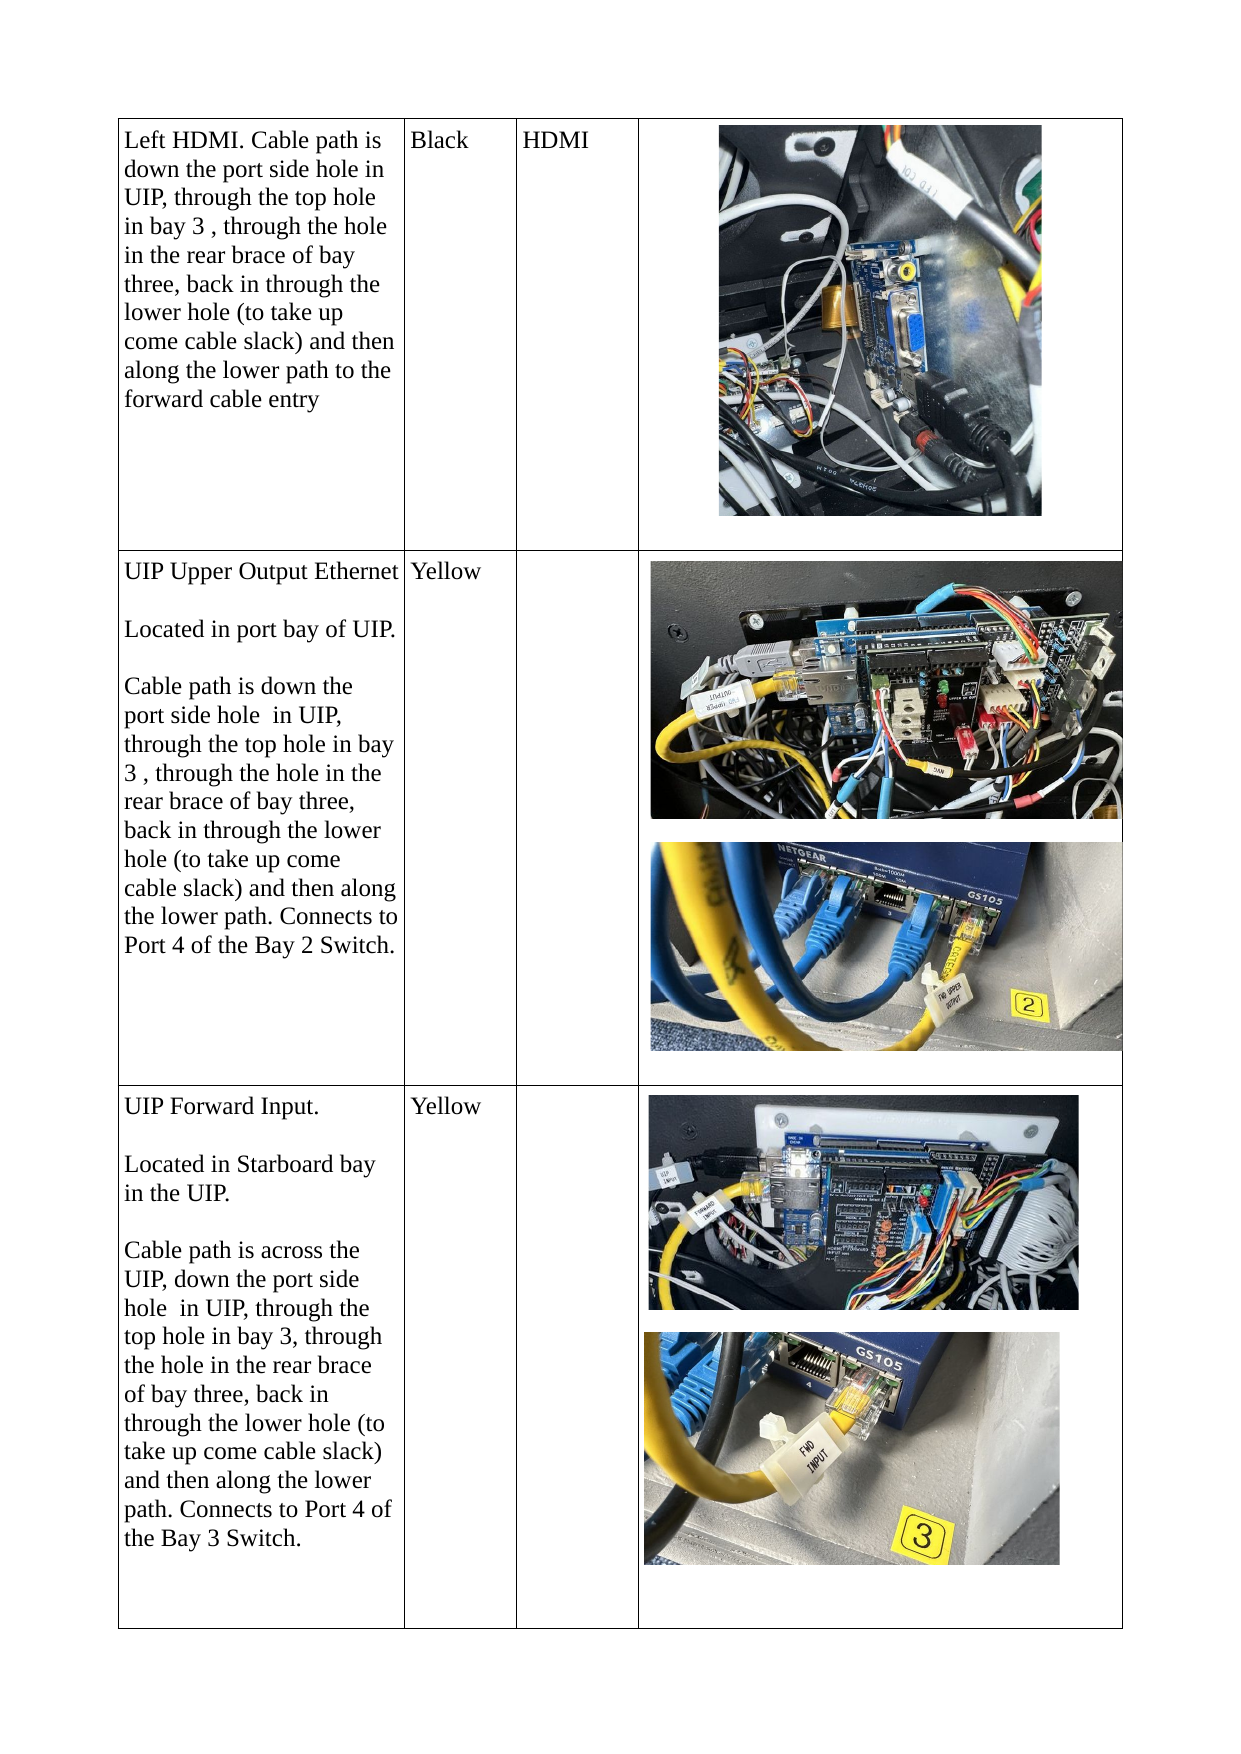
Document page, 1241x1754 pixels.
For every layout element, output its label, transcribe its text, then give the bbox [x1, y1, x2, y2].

picture [650, 842, 1123, 1051]
table_cell [639, 1086, 1122, 1628]
table_cell Black [405, 119, 516, 549]
picture [648, 1095, 1079, 1310]
table_cell HDMI [517, 119, 638, 549]
table_cell Yellow [405, 1086, 516, 1628]
table_cell Yellow [405, 551, 516, 1084]
table_cell [639, 551, 1122, 1084]
table_cell Left HDMI. Cable path is down the port side hole in UIP, through the top hole in bay 3 , through the hole in the rear brace of bay three, back in through the lower hole (to take up come cable slack) and then along the lower path to the forward cable entry [119, 119, 404, 549]
picture [718, 125, 1042, 516]
table_cell UIP Forward Input. Located in Starboard bay in the UIP. Cable path is across the UIP, down the port side hole in UIP, through the top hole in bay 3, through the hole in the rear brace of bay three, back in through the lower hole (to take up come cable slack) and then along the lower path. Connects to Port 4 of the Bay 3 Switch. [119, 1086, 404, 1628]
table_cell [517, 1086, 638, 1628]
table_cell [517, 551, 638, 1084]
table_cell [639, 119, 1122, 549]
picture [650, 561, 1123, 819]
picture [644, 1384, 1060, 1565]
table_cell UIP Upper Output Ethernet Located in port bay of UIP. Cable path is down the port side hole in UIP, through the top hole in bay 3 , through the hole in the rear brace of bay three, back in through the lower hole (to take up come cable slack) and then along the lower path. Connects to Port 4 of the Bay 2 Switch. [119, 551, 404, 1084]
